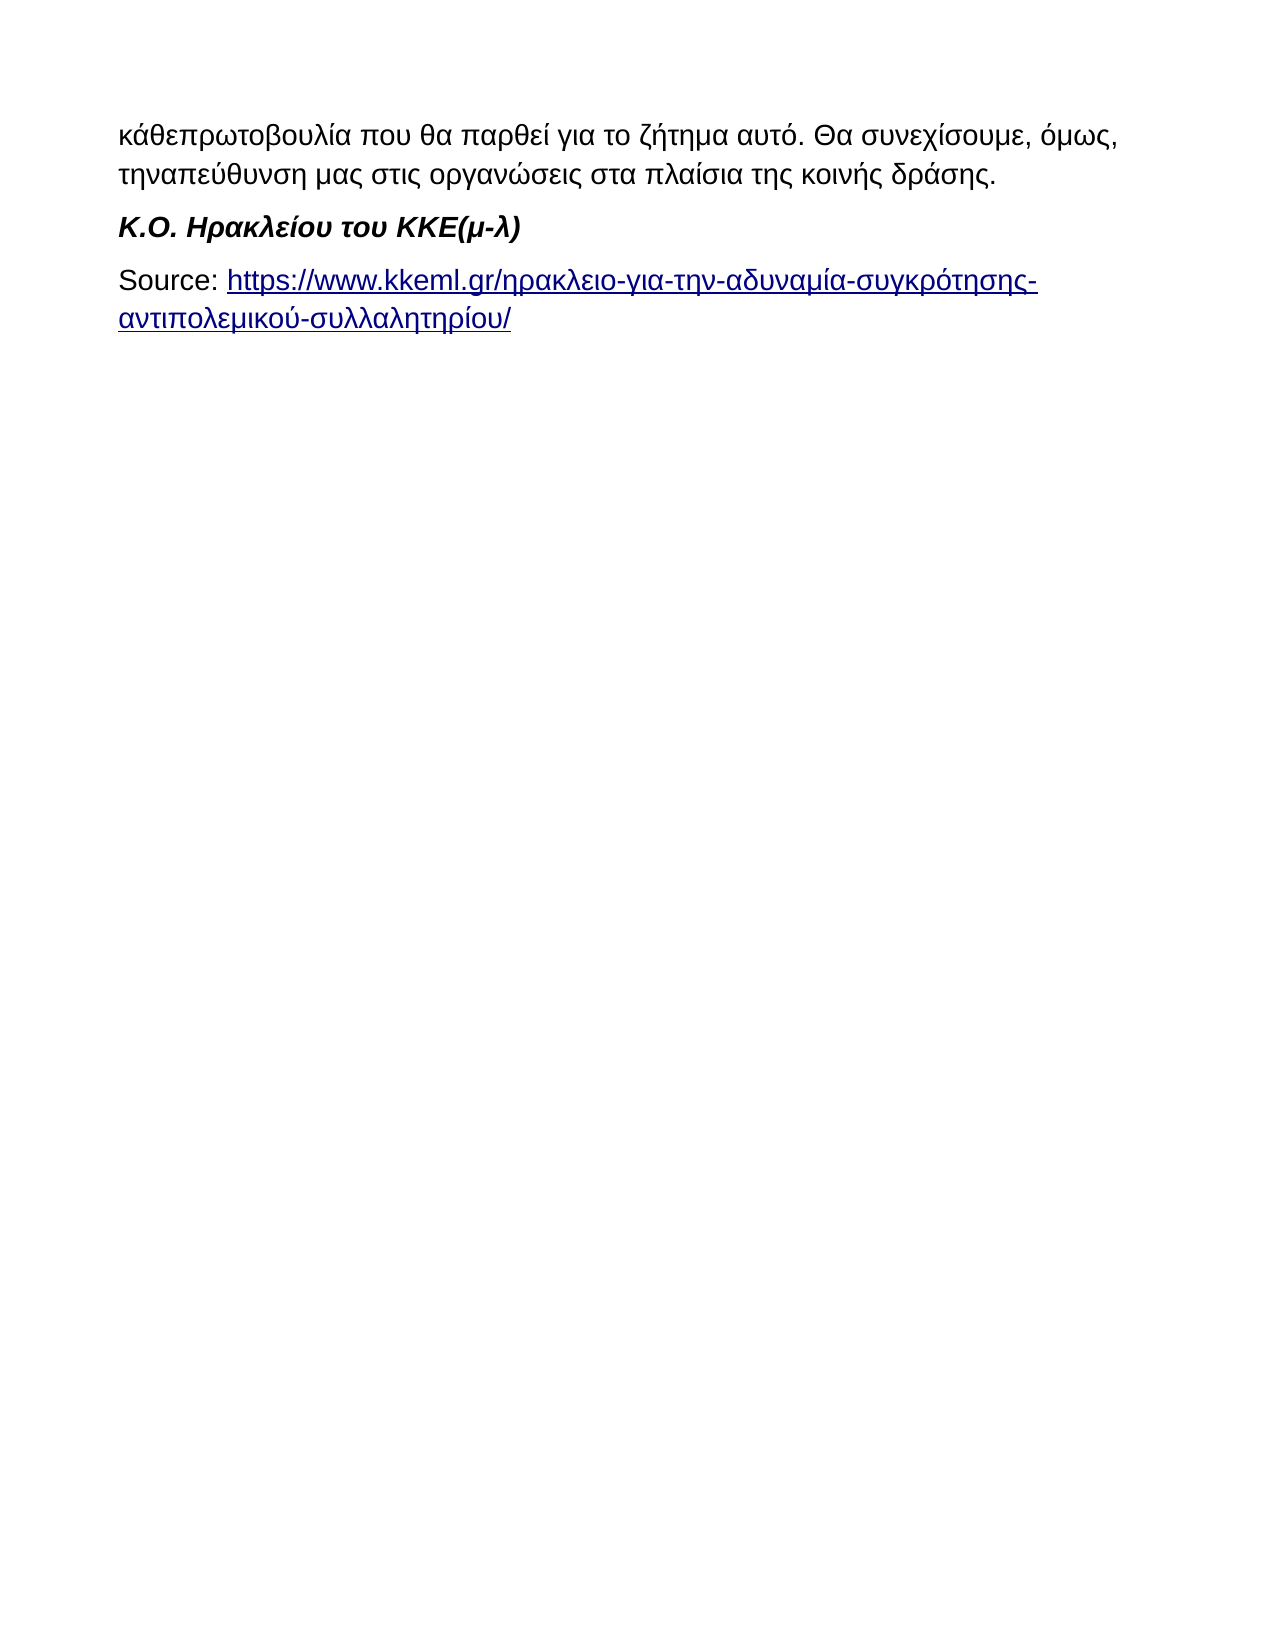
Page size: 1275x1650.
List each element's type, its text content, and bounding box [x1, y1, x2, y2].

text Κ.Ο. Ηρακλείου του ΚΚΕ(μ-λ) [118, 210, 1157, 243]
text κάθεπρωτοβουλία που θα παρθεί για το ζήτημα αυτό. Θα συνεχίσουμε, όμως, τηναπεύθυνση μας στις οργανώσεις στα πλαίσια της κοινής δράσης. [118, 118, 1157, 190]
text Source: https://www.kkeml.gr/ηρακλειο-για-την-αδυναμία-συγκρότησης-αντιπολεμικού-συλλαλητηρίου/ [118, 263, 1157, 335]
